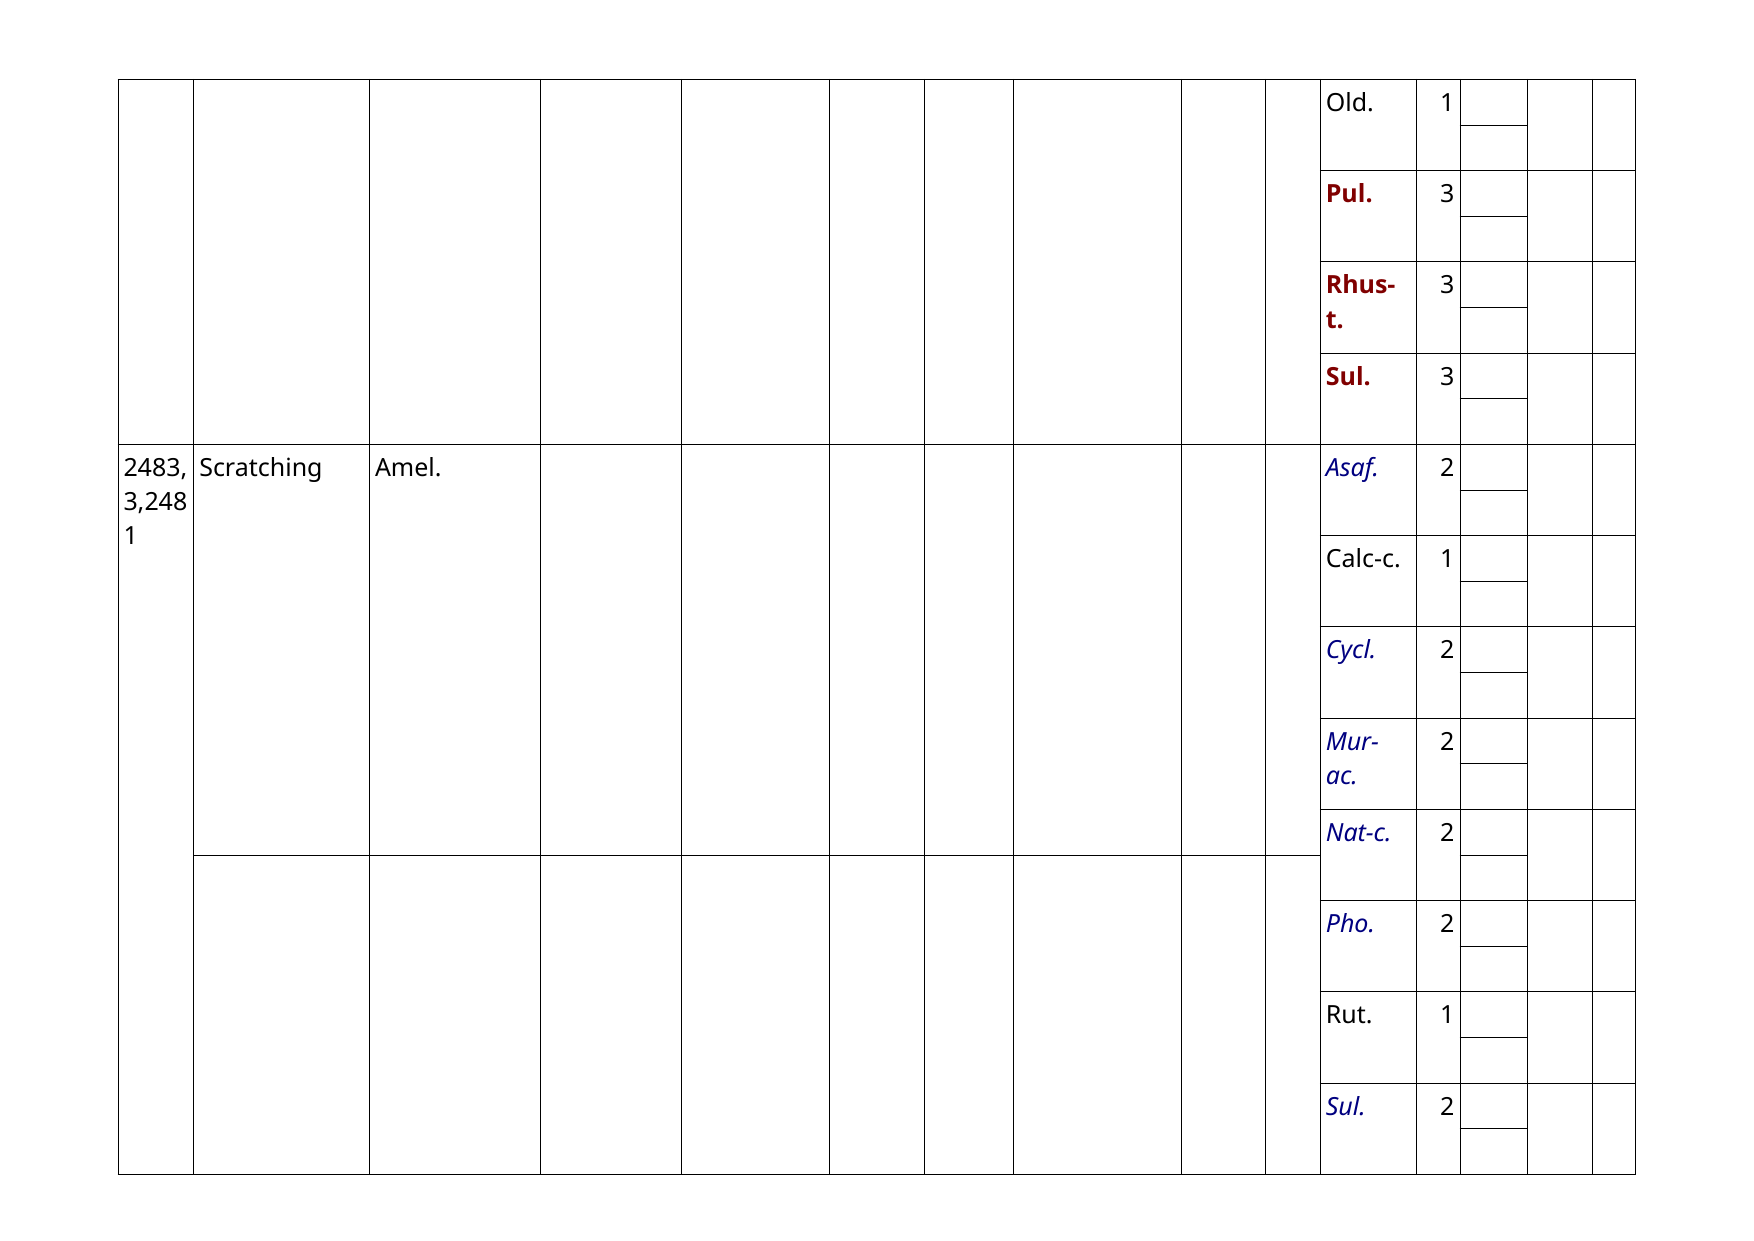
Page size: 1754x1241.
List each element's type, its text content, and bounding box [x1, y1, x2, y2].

table_cell [1461, 1129, 1527, 1174]
table_cell [1593, 354, 1635, 444]
table_cell [1593, 627, 1635, 718]
table_cell [119, 80, 193, 444]
table_cell [1528, 262, 1592, 353]
table_cell [194, 80, 369, 444]
table_cell [1528, 171, 1592, 261]
table_cell 1 [1417, 80, 1460, 170]
table_cell Nat-c. [1321, 810, 1416, 900]
table_cell [1014, 445, 1181, 854]
table_cell 1 [1417, 992, 1460, 1083]
table_cell 3 [1417, 262, 1460, 353]
table_cell Asaf. [1321, 445, 1416, 535]
table_cell [682, 445, 829, 854]
table_cell 1 [1417, 536, 1460, 626]
table_cell [1014, 856, 1181, 1174]
table_cell [1266, 856, 1320, 1174]
table_cell [1461, 126, 1527, 170]
table_cell [1461, 856, 1527, 900]
table_cell [1461, 217, 1527, 261]
table_cell [830, 445, 924, 854]
table_cell [370, 856, 540, 1174]
table_cell 2 [1417, 901, 1460, 991]
table_cell 2 [1417, 719, 1460, 809]
table_cell [1461, 1038, 1527, 1083]
table_cell [1593, 536, 1635, 626]
table_cell [1528, 992, 1592, 1083]
table_cell [830, 80, 924, 444]
table_cell [541, 445, 681, 854]
table_cell [1182, 856, 1265, 1174]
table_cell [370, 80, 540, 444]
table_cell [1266, 445, 1320, 854]
table_cell [1528, 354, 1592, 444]
table_cell [1528, 810, 1592, 900]
table_cell [1461, 308, 1527, 353]
table_cell Old. [1321, 80, 1416, 170]
table_cell [1528, 901, 1592, 991]
table_cell [1461, 947, 1527, 991]
table_cell 3 [1417, 354, 1460, 444]
table_cell 2 [1417, 810, 1460, 900]
table_cell [830, 856, 924, 1174]
table_cell [682, 80, 829, 444]
table_cell [1593, 992, 1635, 1083]
table_cell 2 [1417, 445, 1460, 535]
table_cell [1593, 171, 1635, 261]
table_cell [1528, 536, 1592, 626]
table_cell [1461, 673, 1527, 718]
table_cell [1593, 262, 1635, 353]
table_cell [1461, 764, 1527, 809]
table_cell [1461, 399, 1527, 444]
table_cell Sul. [1321, 1084, 1416, 1174]
table_cell [541, 856, 681, 1174]
table_cell [1593, 810, 1635, 900]
table_cell [1266, 80, 1320, 444]
table_cell [1593, 445, 1635, 535]
table_cell [1593, 901, 1635, 991]
table_cell Pul. [1321, 171, 1416, 261]
table_cell [1461, 171, 1527, 216]
table_cell Pho. [1321, 901, 1416, 991]
table_cell [1461, 1084, 1527, 1128]
table_cell [1593, 1084, 1635, 1174]
table_cell [925, 856, 1013, 1174]
table_cell Cycl. [1321, 627, 1416, 718]
table_cell [1528, 719, 1592, 809]
table_cell [1461, 354, 1527, 398]
table_cell Rhus-t. [1321, 262, 1416, 353]
table_cell [1528, 445, 1592, 535]
table_cell [1461, 80, 1527, 124]
table_cell [1461, 810, 1527, 854]
table_cell Calc-c. [1321, 536, 1416, 626]
table_cell 3 [1417, 171, 1460, 261]
table_cell 2483,3,2481 [119, 445, 193, 1174]
table_cell 2 [1417, 627, 1460, 718]
table_cell [1182, 445, 1265, 854]
table_cell Rut. [1321, 992, 1416, 1083]
table_cell [1528, 80, 1592, 170]
table_cell 2 [1417, 1084, 1460, 1174]
table_cell [1461, 992, 1527, 1037]
table_cell Mur-ac. [1321, 719, 1416, 809]
table_cell [1461, 627, 1527, 672]
table_cell [1593, 719, 1635, 809]
table_cell [1461, 262, 1527, 307]
table_cell [925, 80, 1013, 444]
table_cell [1182, 80, 1265, 444]
table_cell [925, 445, 1013, 854]
table_cell [1593, 80, 1635, 170]
table_cell [1461, 582, 1527, 626]
table_cell [682, 856, 829, 1174]
table_cell [1461, 901, 1527, 946]
table_cell Amel. [370, 445, 540, 854]
table_cell [1461, 491, 1527, 535]
table_cell [1461, 445, 1527, 489]
table_cell [194, 856, 369, 1174]
table_cell [1461, 719, 1527, 763]
table_cell [1461, 536, 1527, 581]
table_cell Sul. [1321, 354, 1416, 444]
table_cell Scratching [194, 445, 369, 854]
table_cell [1528, 1084, 1592, 1174]
table_cell [541, 80, 681, 444]
table_cell [1014, 80, 1181, 444]
table_cell [1528, 627, 1592, 718]
